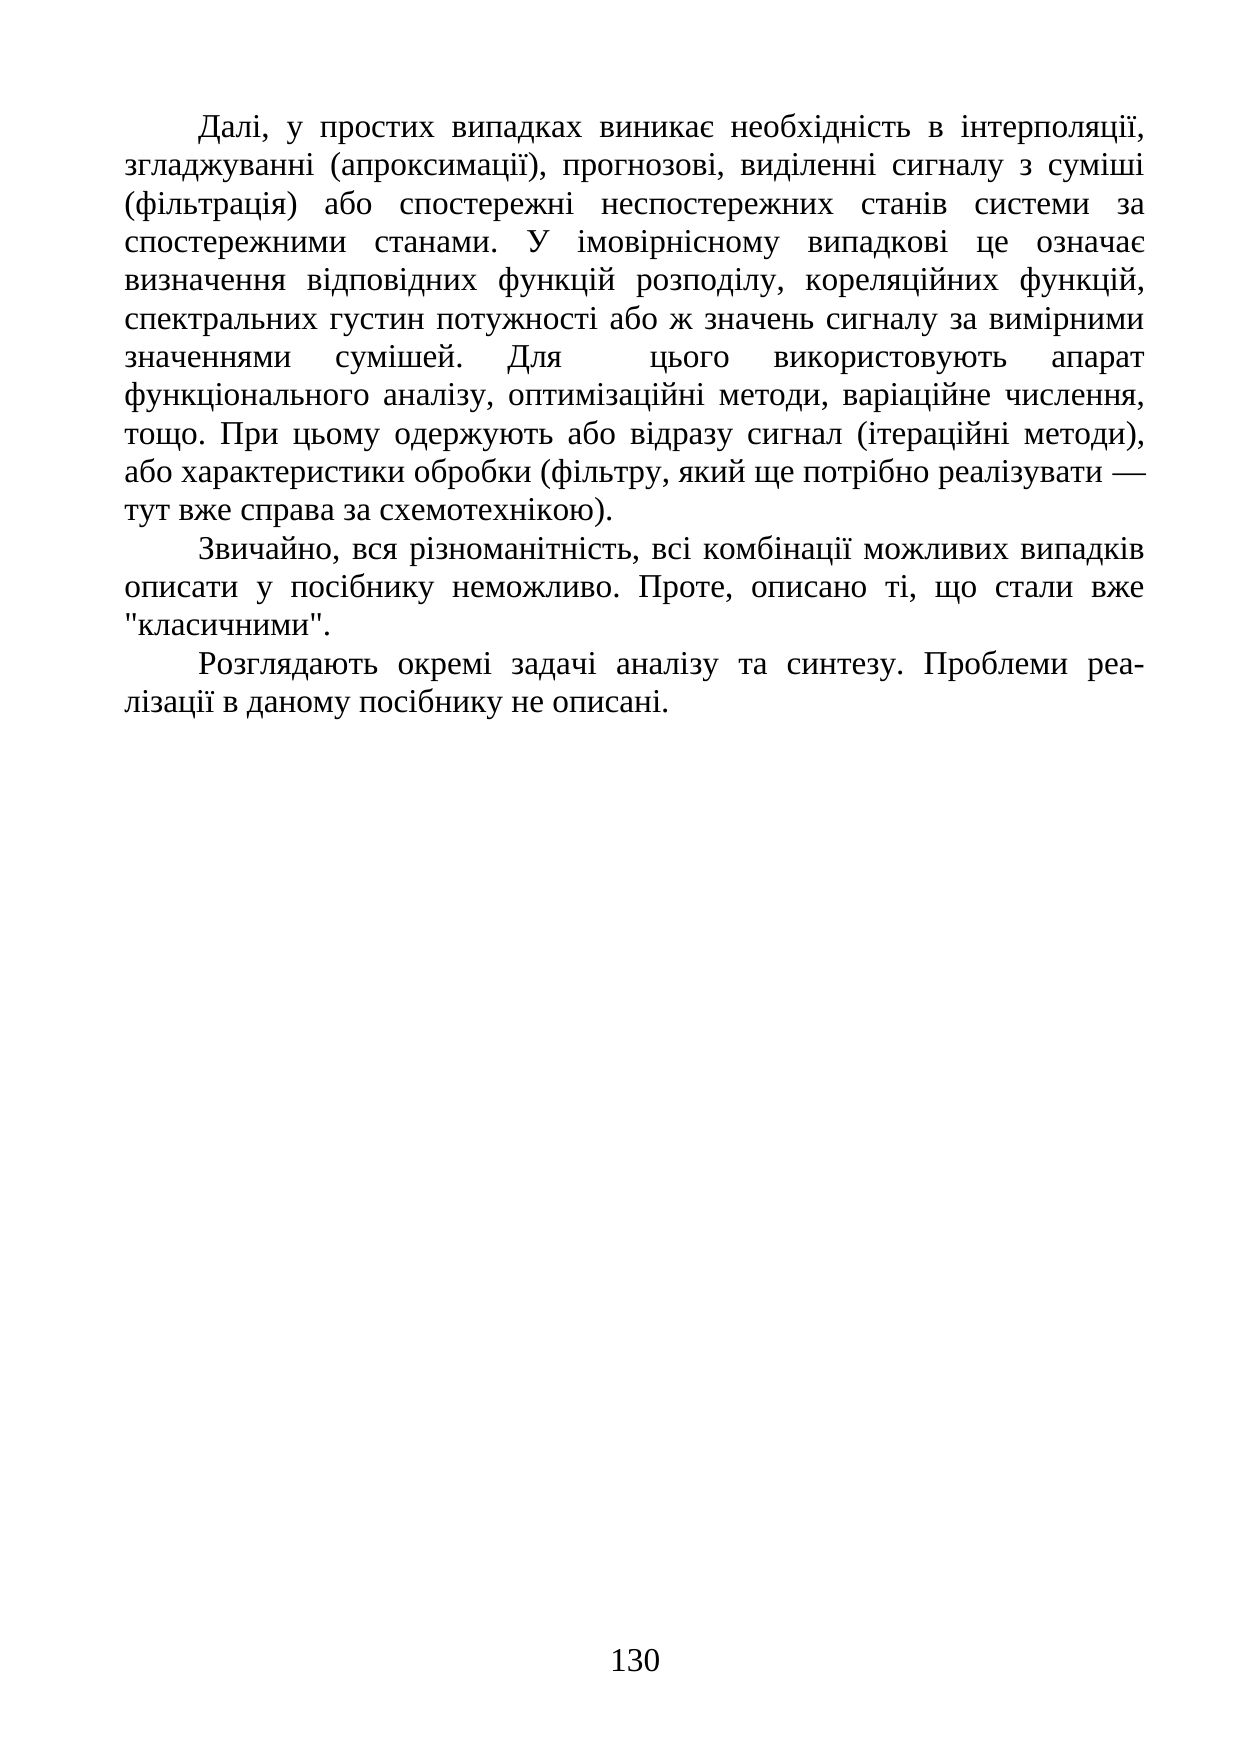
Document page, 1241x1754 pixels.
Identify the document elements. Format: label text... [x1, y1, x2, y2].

text Розглядають окремі задачi аналiзу та синтезу. Проблеми реа-лiзацiї в даному посiбнику не описані. [124, 643, 1146, 720]
text Звичайно, вся рiзноманiтнiсть, всi комбiнацiї можливих випадкiв описати у посiбнику неможливо. Проте, описано ті, що стали вже "класичними". [124, 528, 1146, 643]
text Далі, у простих випадках виникає необхiднiсть в iнтерполяцiї, згладжуваннi (апроксимацiї), прогнозовi, видiленнi сигналу з сумiшi (фiльтрацiя) або спостережнi неспостережних станiв системи за спостережними станами. У iмовiрнiсному випадковi це означає визначення вiдповiдних функцiй розподiлу, кореляцiйних функцiй, спектральних густин потужностi або ж значень сигналу за вимiрними значеннями сумiшей. Для цього використовують апарат функцiонального аналiзу, оптимiзацiйнi методи, варiацiйне числення, тощо. При цьому одержують або вiдразу сигнал (iтерацiйнi методи), або характеристики обробки (фiльтру, який ще потрiбно реалiзувати — тут вже справа за схемотехнiкою). [124, 106, 1146, 528]
